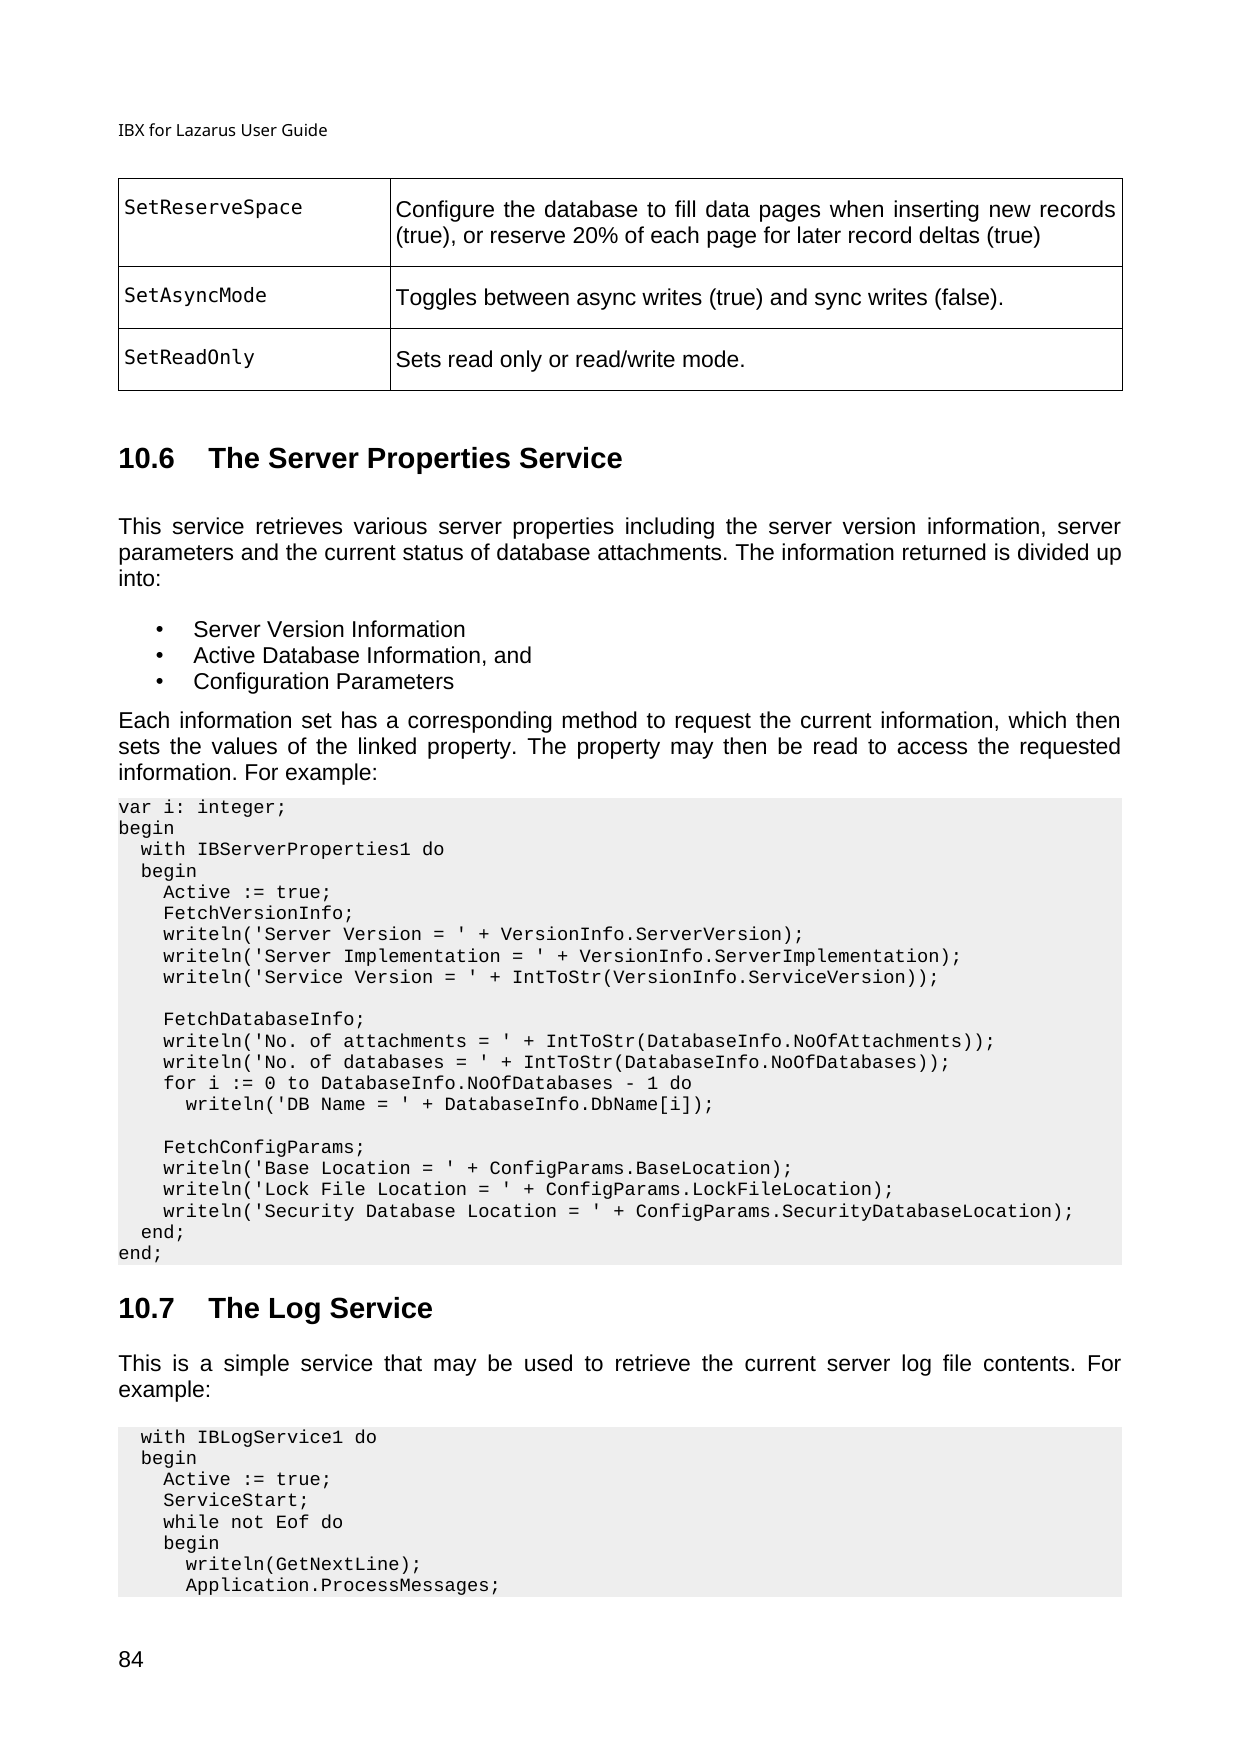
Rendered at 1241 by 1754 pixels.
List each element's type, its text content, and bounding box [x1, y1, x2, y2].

text writeln('Security Database Location = ' + ConfigParams.SecurityDatabaseLocation); [118, 1201, 1122, 1223]
list Active Database Information, and [156, 642, 1122, 668]
text writeln('Server Implementation = ' + VersionInfo.ServerImplementation); [118, 946, 1122, 968]
text for i := 0 to DatabaseInfo.NoOfDatabases - 1 do [118, 1074, 1122, 1095]
text begin [118, 819, 1122, 840]
text with IBServerProperties1 do [118, 840, 1122, 861]
text end; [118, 1244, 1122, 1265]
text Active := true; [118, 883, 1122, 904]
table_cell Toggles between async writes (true) and sync writes (false). [391, 267, 1122, 328]
text writeln('Service Version = ' + IntToStr(VersionInfo.ServiceVersion)); [118, 968, 1122, 989]
table_cell SetReadOnly [119, 329, 390, 390]
table_cell Configure the database to fill data pages when inserting new records (true), or reserve 20% of each page for later record deltas (true) [391, 179, 1122, 266]
text writeln('No. of attachments = ' + IntToStr(DatabaseInfo.NoOfAttachments)); [118, 1031, 1122, 1053]
text end; [118, 1223, 1122, 1244]
text writeln('No. of databases = ' + IntToStr(DatabaseInfo.NoOfDatabases)); [118, 1053, 1122, 1074]
text writeln('Lock File Location = ' + ConfigParams.LockFileLocation); [118, 1180, 1122, 1201]
text var i: integer; [118, 798, 1122, 819]
text ServiceStart; [118, 1491, 1122, 1512]
text Application.ProcessMessages; [118, 1576, 1122, 1597]
text begin [118, 861, 1122, 883]
text writeln(GetNextLine); [118, 1555, 1122, 1576]
list Server Version Information [156, 616, 1122, 642]
list Configuration Parameters [156, 668, 1122, 695]
text Active := true; [118, 1470, 1122, 1491]
text FetchVersionInfo; [118, 904, 1122, 925]
text FetchDatabaseInfo; [118, 1010, 1122, 1031]
text writeln('Server Version = ' + VersionInfo.ServerVersion); [118, 925, 1122, 946]
table_cell Sets read only or read/write mode. [391, 329, 1122, 390]
table_cell SetAsyncMode [119, 267, 390, 328]
text while not Eof do [118, 1512, 1122, 1534]
text writeln('DB Name = ' + DatabaseInfo.DbName[i]); [118, 1095, 1122, 1116]
text begin [118, 1534, 1122, 1555]
text This is a simple service that may be used to retrieve the current server log file contents. For example: [118, 1350, 1122, 1402]
text writeln('Base Location = ' + ConfigParams.BaseLocation); [118, 1159, 1122, 1180]
subtitle The Log Service [118, 1291, 1122, 1324]
table_cell SetReserveSpace [119, 179, 390, 266]
text with IBLogService1 do [118, 1427, 1122, 1449]
text This service retrieves various server properties including the server version information, server parameters and the current status of database attachments. The information returned is divided up into: [118, 513, 1122, 592]
text begin [118, 1449, 1122, 1470]
text FetchConfigParams; [118, 1138, 1122, 1159]
text Each information set has a corresponding method to request the current information, which then sets the values of the linked property. The property may then be read to access the requested information. For example: [118, 707, 1122, 786]
subtitle The Server Properties Service [118, 442, 1122, 475]
